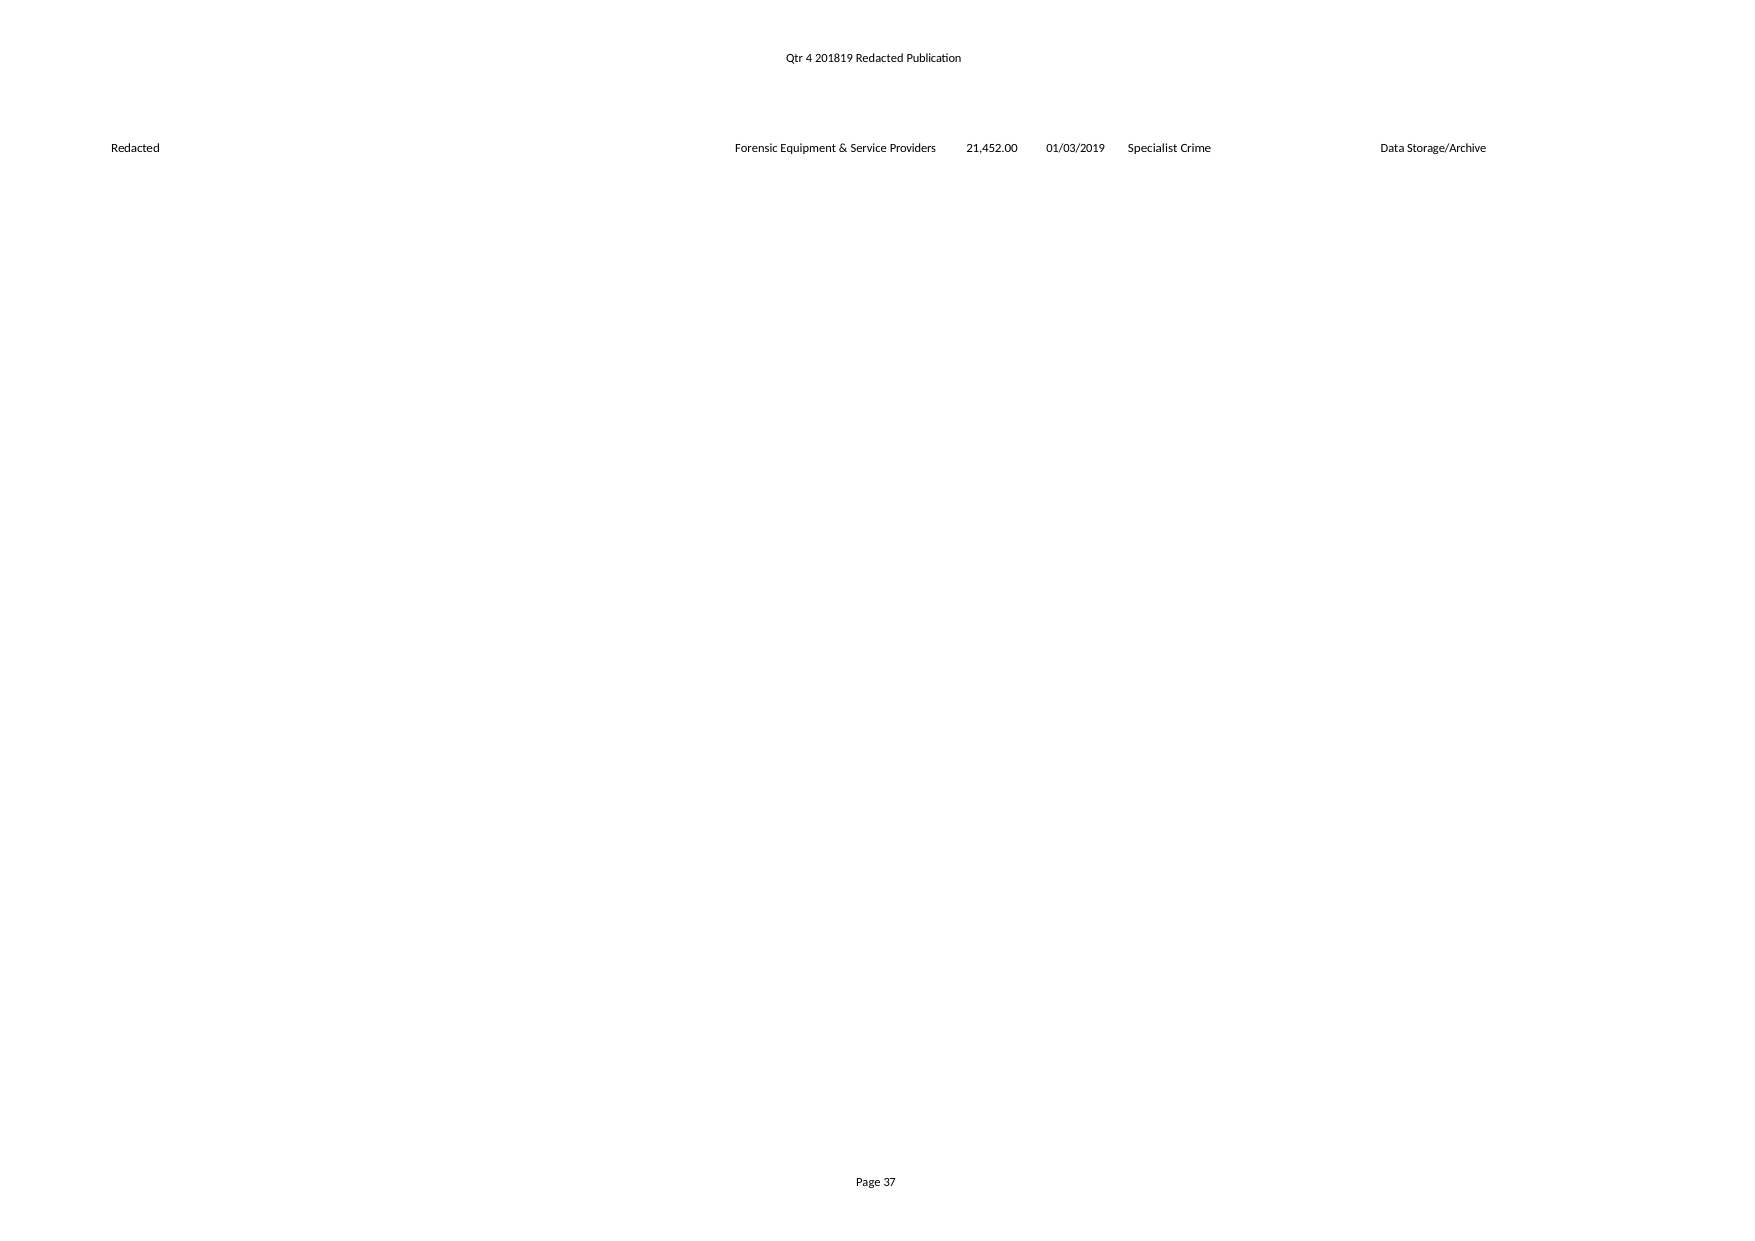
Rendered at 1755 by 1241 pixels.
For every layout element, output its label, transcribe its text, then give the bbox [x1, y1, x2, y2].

table_cell 01/03/2019 [1031, 140, 1117, 157]
table_cell Forensic Equipment & Service Providers [667, 140, 947, 157]
table_cell Specialist Crime [1117, 140, 1342, 157]
table_cell 21,452.00 [947, 140, 1031, 157]
table_cell Redacted [108, 140, 667, 157]
table_cell Data Storage/Archive [1342, 140, 1567, 157]
